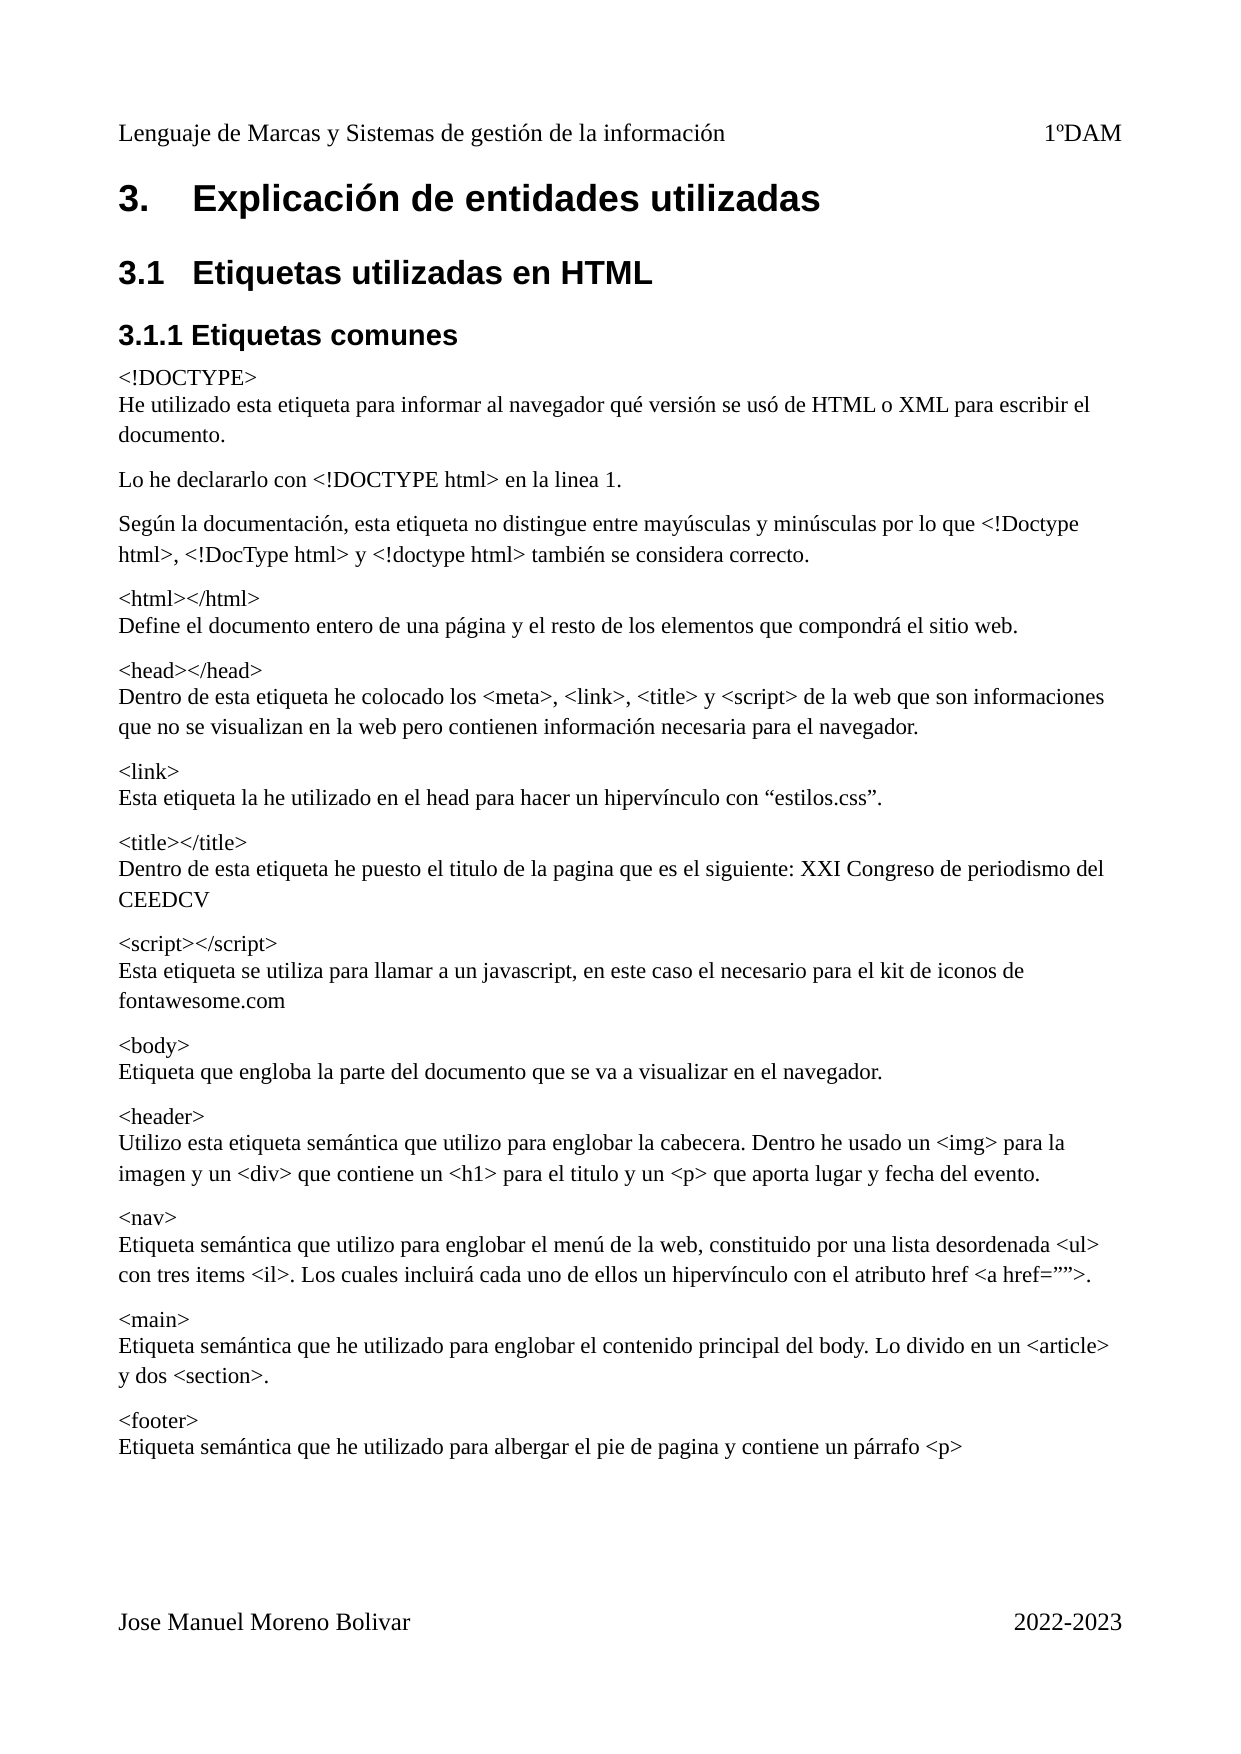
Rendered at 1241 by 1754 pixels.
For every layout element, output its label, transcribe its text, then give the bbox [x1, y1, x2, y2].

text Según la documentación, esta etiqueta no distingue entre mayúsculas y minúsculas por lo que <!Doctype html>, <!DocType html> y <!doctype html> también se considera correcto. [118, 511, 1122, 567]
text <html></html> [118, 586, 1122, 612]
text Utilizo esta etiqueta semántica que utilizo para englobar la cabecera. Dentro he usado un <img> para la imagen y un <div> que contiene un <h1> para el titulo y un <p> que aporta lugar y fecha del evento. [118, 1129, 1122, 1186]
text <script></script> [118, 931, 1122, 957]
text <!DOCTYPE> [118, 364, 1122, 391]
text Dentro de esta etiqueta he puesto el titulo de la pagina que es el siguiente: XXI Congreso de periodismo del CEEDCV [118, 856, 1122, 912]
text <link> [118, 758, 1122, 784]
subtitle 3.1.1 Etiquetas comunes [118, 318, 1122, 352]
text Etiqueta que engloba la parte del documento que se va a visualizar en el navegador. [118, 1058, 1122, 1084]
text Lo he declararlo con <!DOCTYPE html> en la linea 1. [118, 466, 1122, 492]
text <body> [118, 1032, 1122, 1058]
text Etiqueta semántica que utilizo para englobar el menú de la web, constituido por una lista desordenada <ul> con tres items <il>. Los cuales incluirá cada uno de ellos un hipervínculo con el atributo href <a href=””>. [118, 1231, 1122, 1287]
text <head></head> [118, 657, 1122, 683]
text He utilizado esta etiqueta para informar al navegador qué versión se usó de HTML o XML para escribir el documento. [118, 391, 1122, 447]
subtitle 3. Explicación de entidades utilizadas [118, 176, 1122, 219]
text Esta etiqueta se utiliza para llamar a un javascript, en este caso el necesario para el kit de iconos de fontawesome.com [118, 957, 1122, 1013]
text <title></title> [118, 829, 1122, 856]
text <nav> [118, 1204, 1122, 1231]
text Esta etiqueta la he utilizado en el head para hacer un hipervínculo con “estilos.css”. [118, 784, 1122, 811]
text Etiqueta semántica que he utilizado para albergar el pie de pagina y contiene un párrafo <p> [118, 1433, 1122, 1460]
text Etiqueta semántica que he utilizado para englobar el contenido principal del body. Lo divido en un <article> y dos <section>. [118, 1332, 1122, 1389]
text <footer> [118, 1407, 1122, 1433]
text Dentro de esta etiqueta he colocado los <meta>, <link>, <title> y <script> de la web que son informaciones que no se visualizan en la web pero contienen información necesaria para el navegador. [118, 683, 1122, 739]
text <header> [118, 1103, 1122, 1129]
subtitle 3.1 Etiquetas utilizadas en HTML [118, 253, 1122, 291]
text <main> [118, 1306, 1122, 1332]
text Define el documento entero de una página y el resto de los elementos que compondrá el sitio web. [118, 612, 1122, 638]
